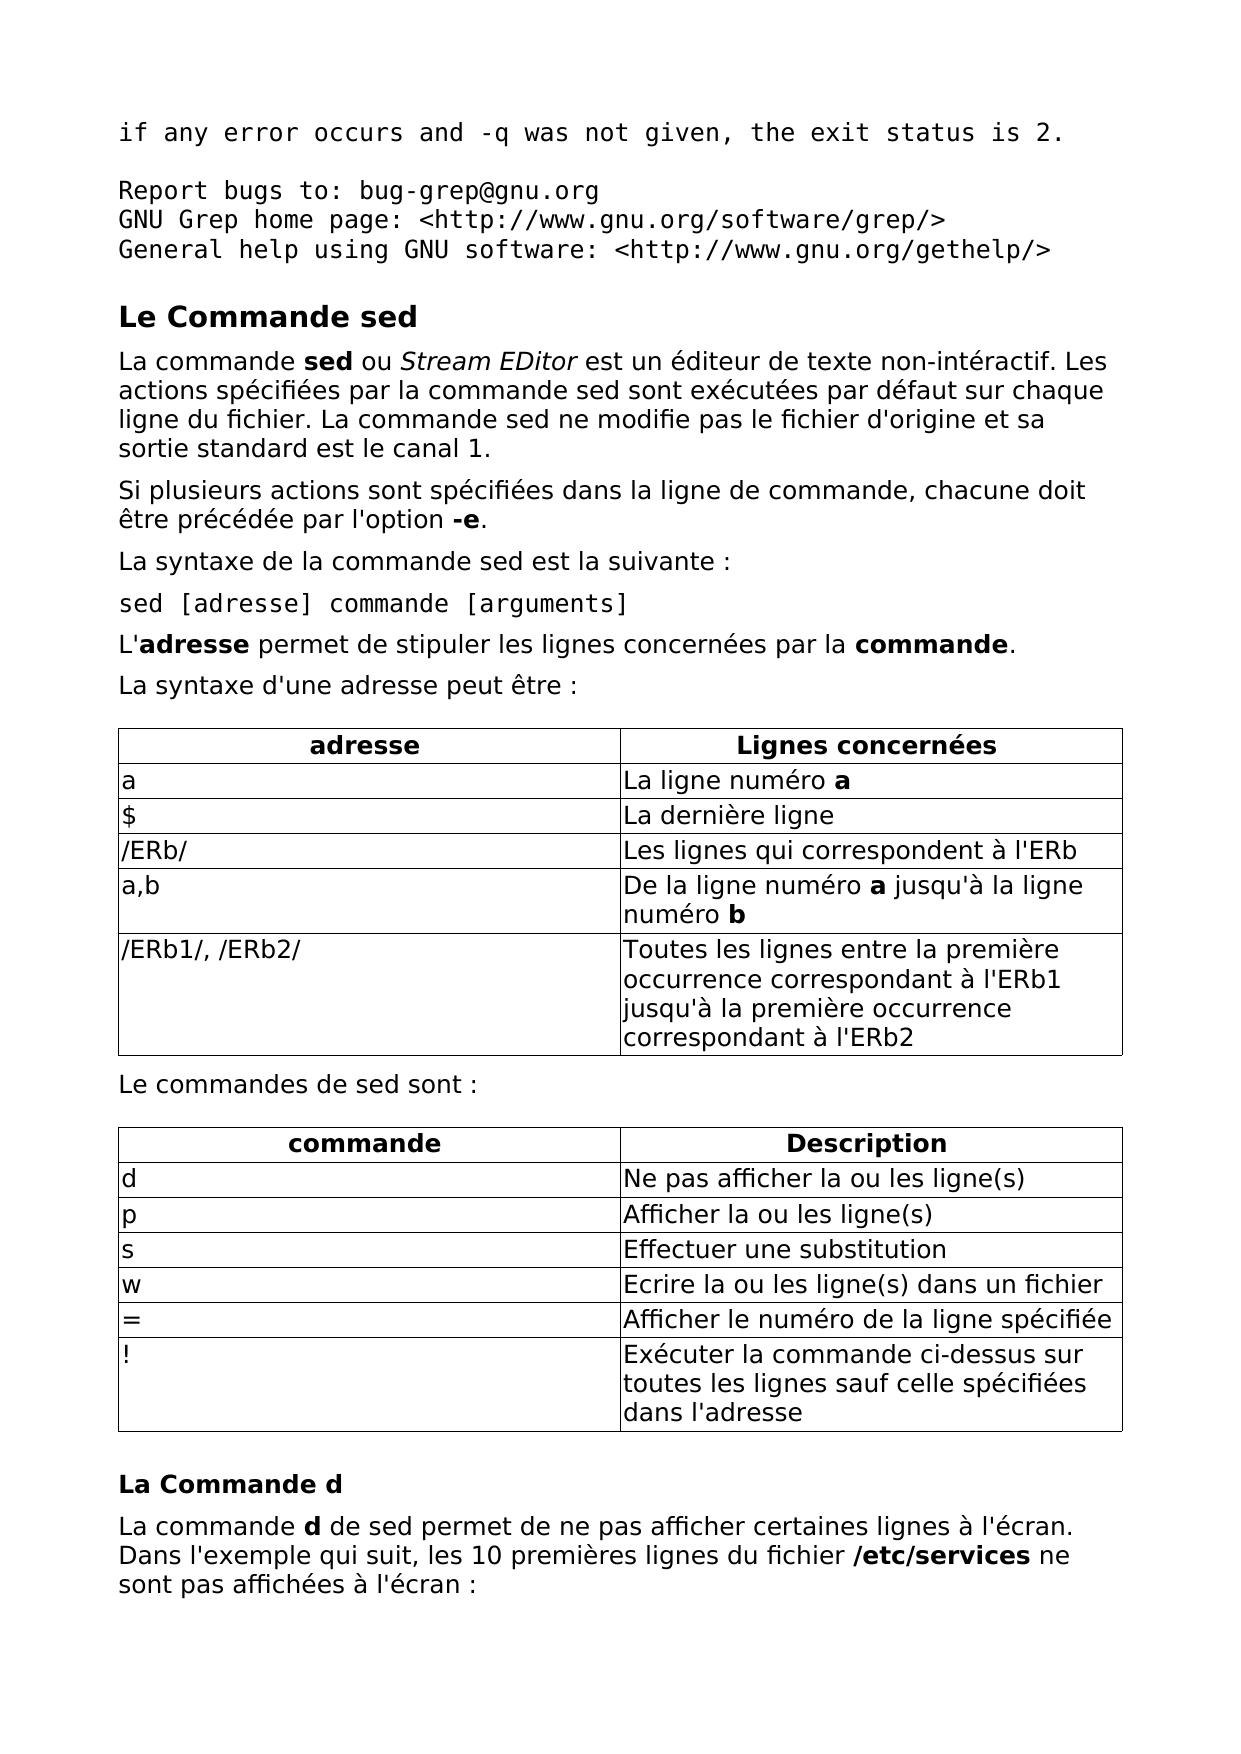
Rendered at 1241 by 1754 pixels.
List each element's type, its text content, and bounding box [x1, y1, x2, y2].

table_cell a,b [119, 869, 620, 933]
table_cell Afficher la ou les ligne(s) [621, 1198, 1122, 1232]
table_cell Ne pas afficher la ou les ligne(s) [621, 1163, 1122, 1197]
table_header commande [119, 1128, 620, 1162]
table_header Description [621, 1128, 1122, 1162]
table_cell = [119, 1303, 620, 1337]
text La commande sed ou Stream EDitor est un éditeur de texte non-intéractif. Les actions spécifiées par la commande sed sont exécutées par défaut sur chaque ligne du fichier. La commande sed ne modifie pas le fichier d'origine et sa sortie standard est le canal 1. [118, 347, 1122, 464]
table_cell /ERb1/, /ERb2/ [119, 934, 620, 1055]
table_header adresse [119, 729, 620, 763]
text if any error occurs and -q was not given, the exit status is 2. Report bugs to: bug-grep@gnu.org GNU Grep home page: <http://www.gnu.org/software/grep/> General help using GNU software: <http://www.gnu.org/gethelp/> [118, 118, 1122, 264]
table_cell ! [119, 1338, 620, 1431]
text Le commandes de sed sont : [118, 1070, 1122, 1099]
text La syntaxe de la commande sed est la suivante : [118, 547, 1122, 576]
table_cell La dernière ligne [621, 799, 1122, 833]
text Si plusieurs actions sont spécifiées dans la ligne de commande, chacune doit être précédée par l'option -e. [118, 476, 1122, 535]
table_cell Effectuer une substitution [621, 1233, 1122, 1267]
table_cell d [119, 1163, 620, 1197]
text La commande d de sed permet de ne pas afficher certaines lignes à l'écran. Dans l'exemple qui suit, les 10 premières lignes du fichier /etc/services ne sont pas affichées à l'écran : [118, 1512, 1122, 1600]
subtitle La Commande d [118, 1471, 1122, 1500]
table_cell $ [119, 799, 620, 833]
text L'adresse permet de stipuler les lignes concernées par la commande. [118, 630, 1122, 659]
subtitle Le Commande sed [118, 301, 1122, 335]
table_cell Ecrire la ou les ligne(s) dans un fichier [621, 1268, 1122, 1302]
table_cell Exécuter la commande ci-dessus sur toutes les lignes sauf celle spécifiées dans l'adresse [621, 1338, 1122, 1431]
text sed [adresse] commande [arguments] [118, 589, 1122, 618]
table_cell p [119, 1198, 620, 1232]
table_cell Toutes les lignes entre la première occurrence correspondant à l'ERb1 jusqu'à la première occurrence correspondant à l'ERb2 [621, 934, 1122, 1055]
table_cell w [119, 1268, 620, 1302]
table_cell a [119, 764, 620, 798]
table_cell Les lignes qui correspondent à l'ERb [621, 834, 1122, 868]
text La syntaxe d'une adresse peut être : [118, 671, 1122, 701]
table_header Lignes concernées [621, 729, 1122, 763]
table_cell La ligne numéro a [621, 764, 1122, 798]
table_cell /ERb/ [119, 834, 620, 868]
table_cell s [119, 1233, 620, 1267]
table_cell Afficher le numéro de la ligne spécifiée [621, 1303, 1122, 1337]
table_cell De la ligne numéro a jusqu'à la ligne numéro b [621, 869, 1122, 933]
